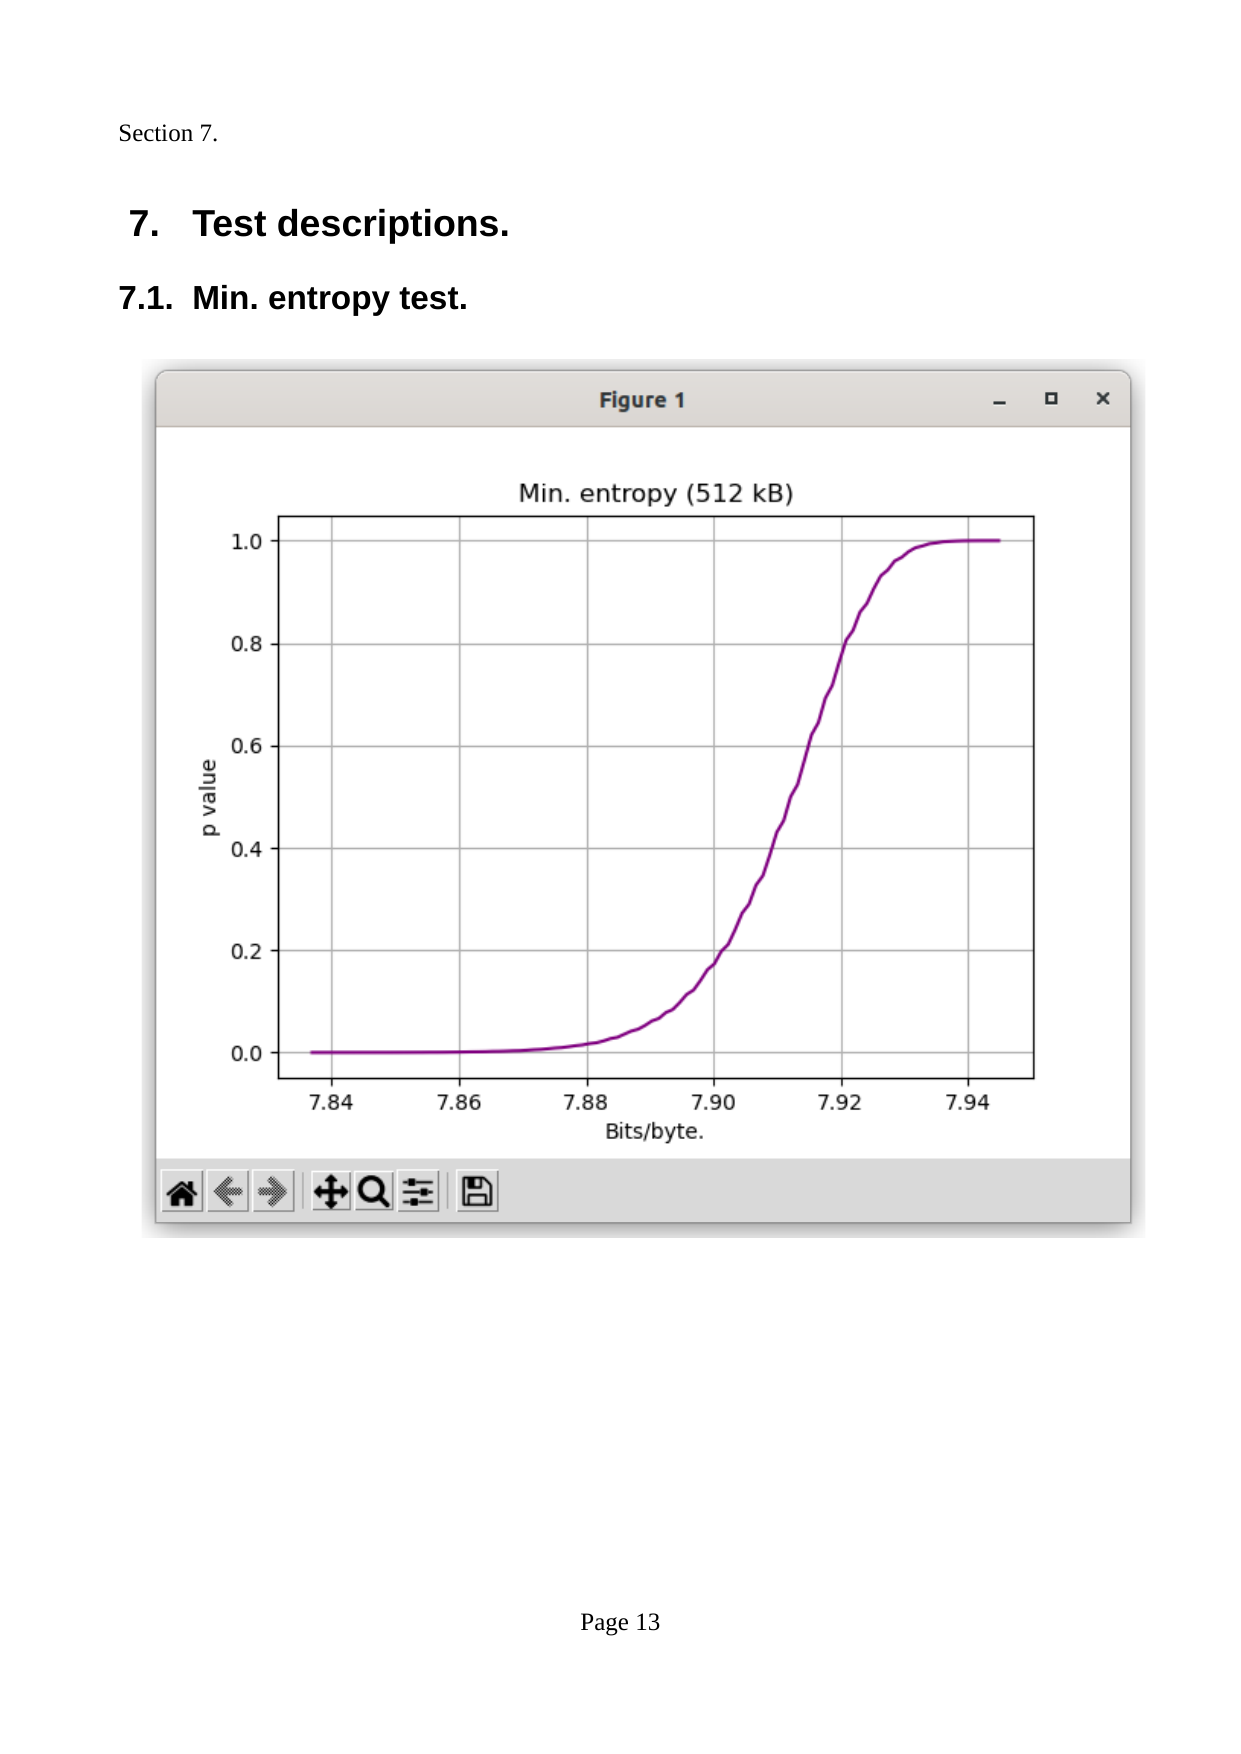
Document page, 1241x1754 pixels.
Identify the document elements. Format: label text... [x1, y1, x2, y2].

picture [141, 359, 1146, 1238]
subtitle Test descriptions. [118, 201, 1122, 244]
subtitle Min. entropy test. [118, 278, 1122, 316]
